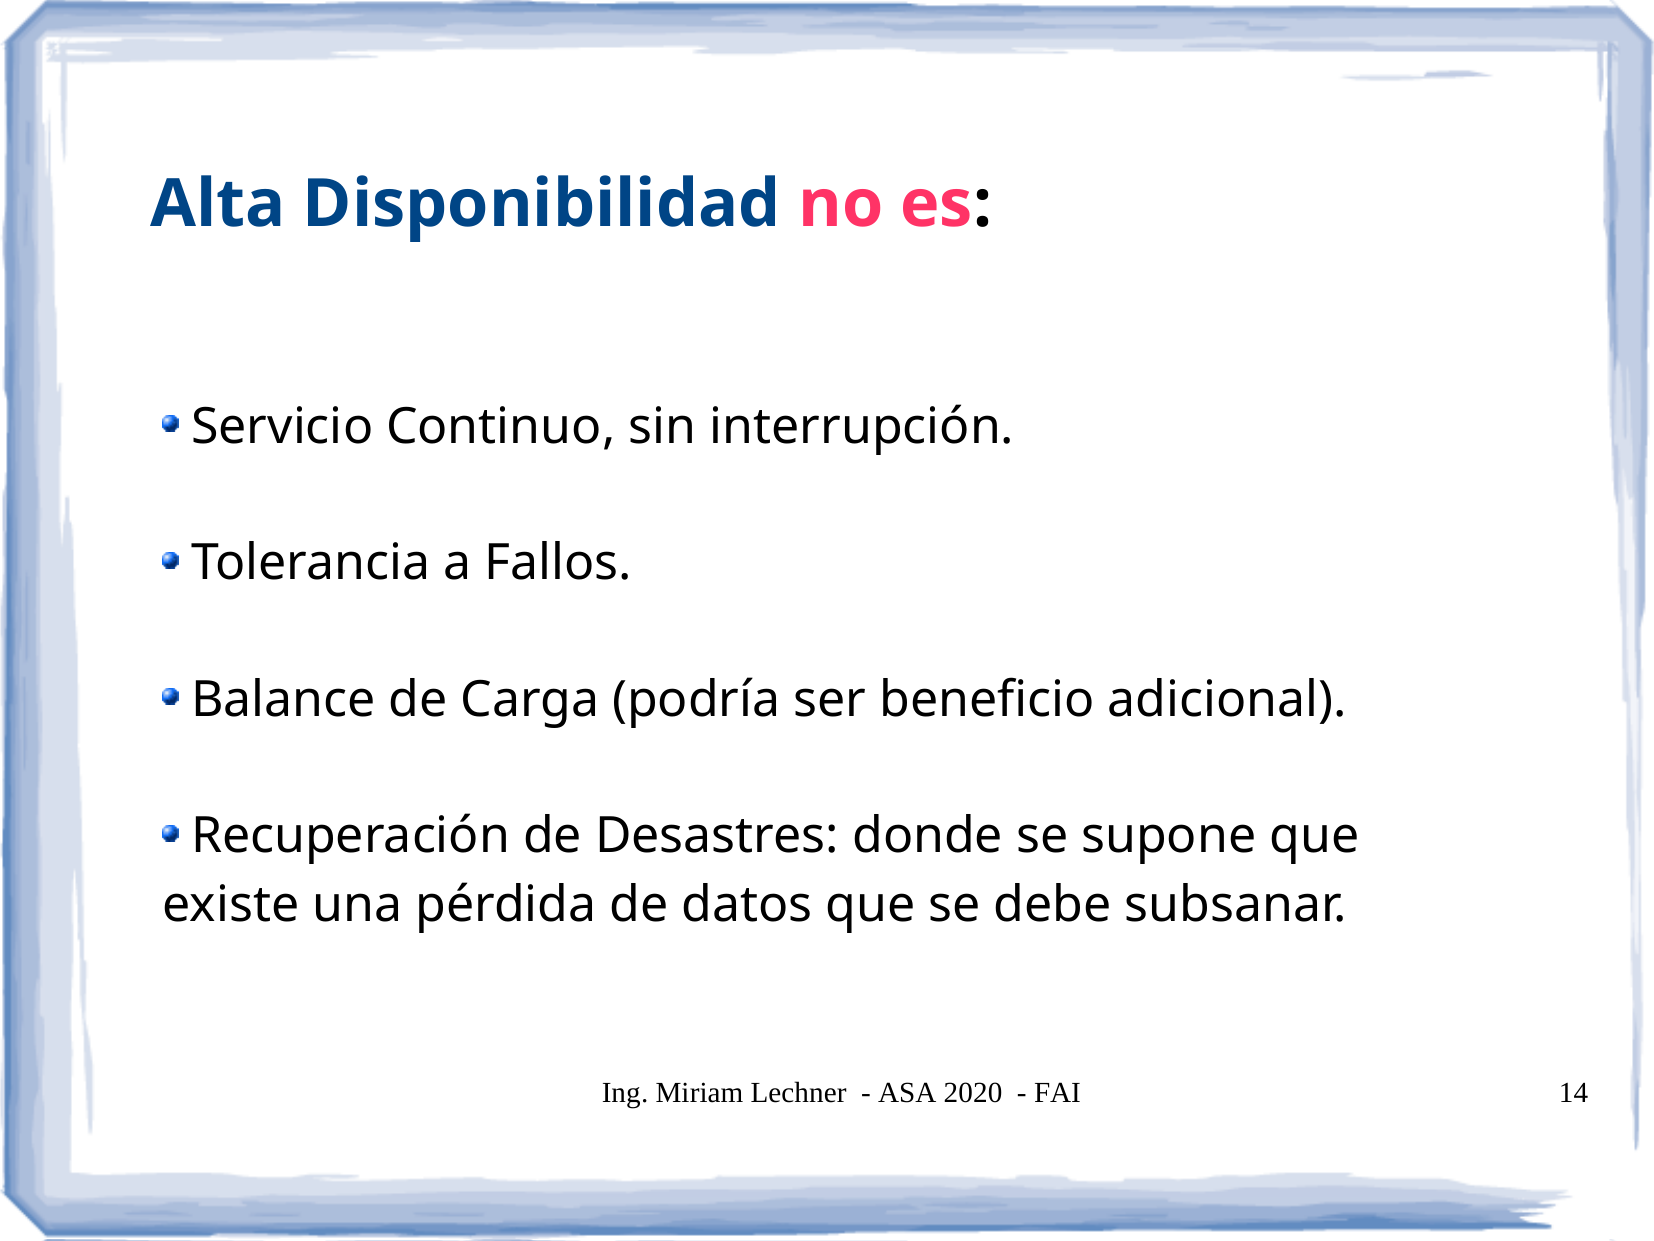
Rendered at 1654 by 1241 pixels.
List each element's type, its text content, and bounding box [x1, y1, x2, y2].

text_box Alta Disponibilidad no es: [135, 147, 1003, 250]
picture [0, 0, 1654, 1241]
text_box Servicio Continuo, sin interrupción. Tolerancia a Fallos. Balance de Carga (podría ser beneficio adicional). Recuperación de Desastres: donde se supone que existe una pérdida de datos que se debe subsanar. [147, 382, 1506, 798]
